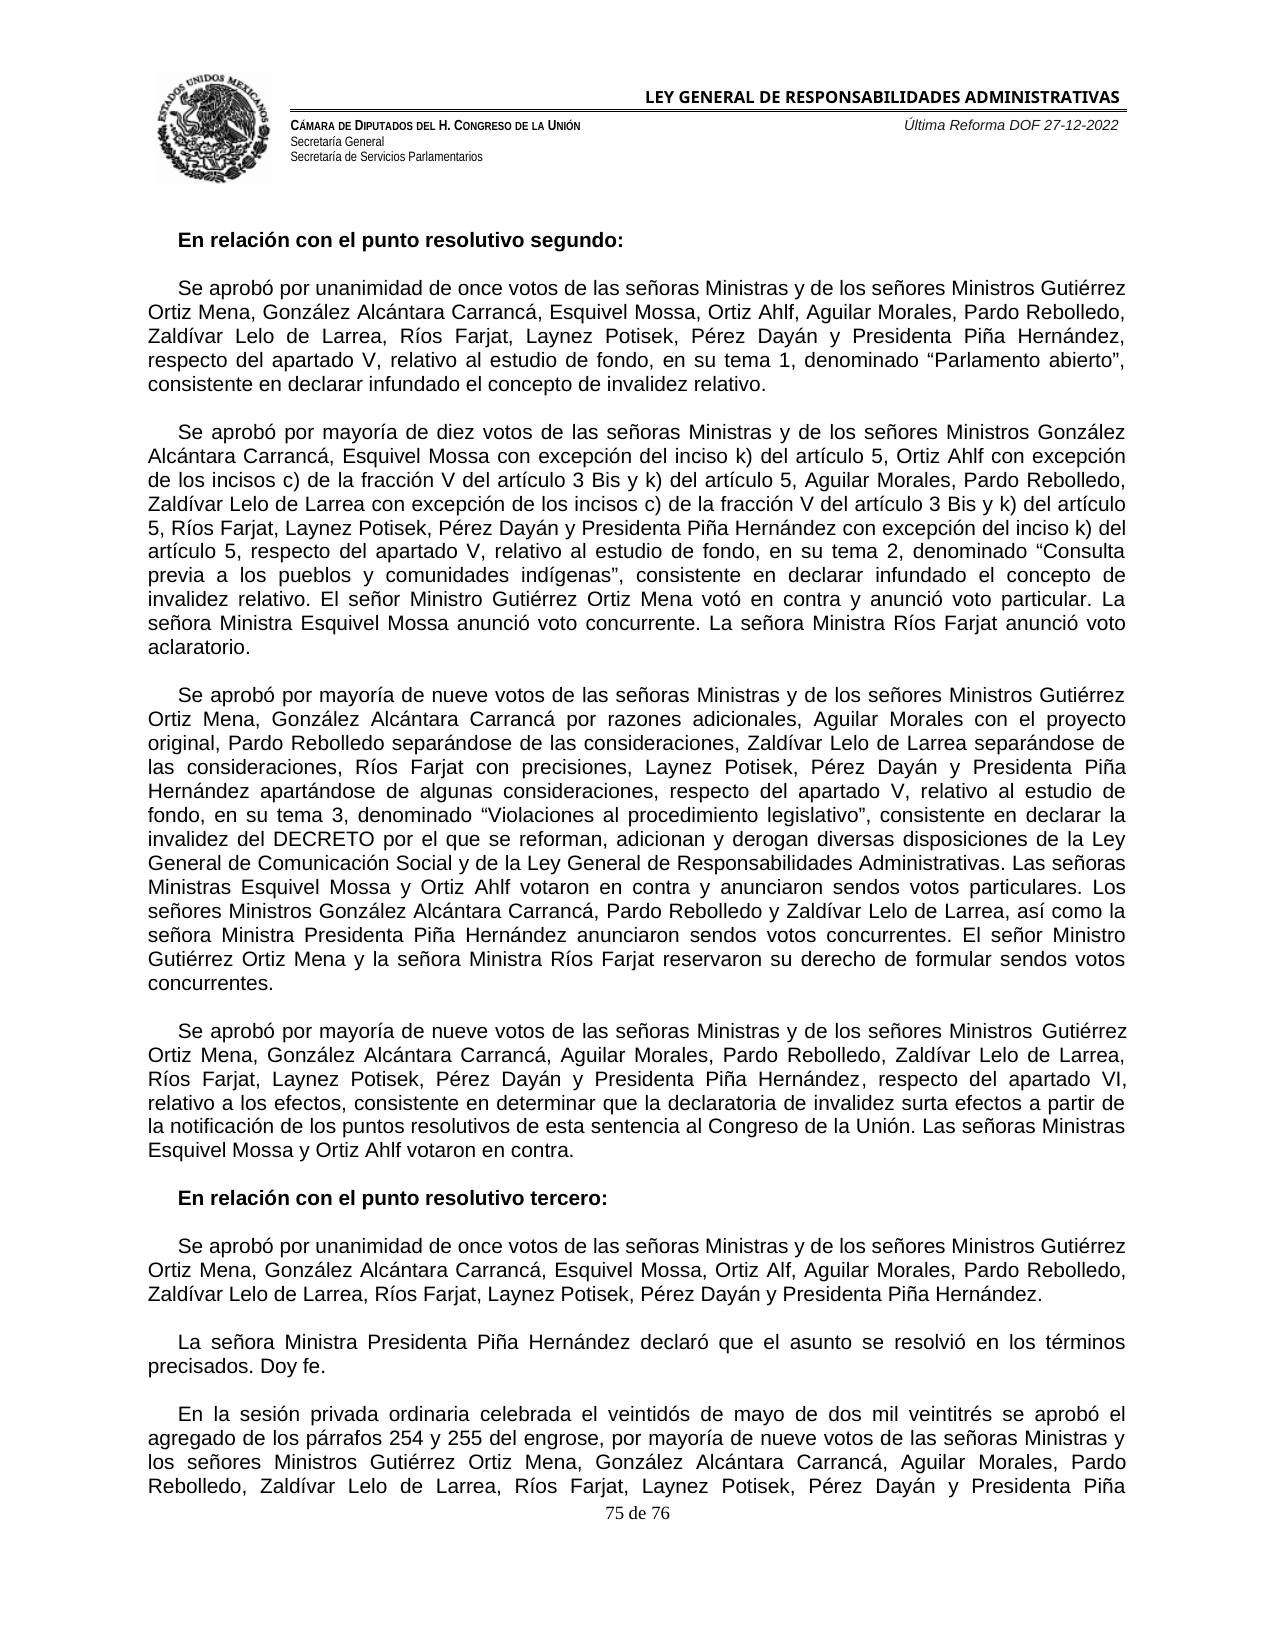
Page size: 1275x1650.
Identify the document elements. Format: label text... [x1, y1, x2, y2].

text Se aprobó por unanimidad de once votos de las señoras Ministras y de los señores Ministros Gutiérrez Ortiz Mena, González Alcántara Carrancá, Esquivel Mossa, Ortiz Ahlf, Aguilar Morales, Pardo Rebolledo, Zaldívar Lelo de Larrea, Ríos Farjat, Laynez Potisek, Pérez Dayán y Presidenta Piña Hernández, respecto del apartado V, relativo al estudio de fondo, en su tema 1, denominado “Parlamento abierto”, consistente en declarar infundado el concepto de invalidez relativo. [148, 276, 1127, 396]
text En relación con el punto resolutivo segundo: [148, 228, 1127, 252]
text La señora Ministra Presidenta Piña Hernández declaró que el asunto se resolvió en los términos precisados. Doy fe. [148, 1330, 1127, 1378]
text Se aprobó por mayoría de diez votos de las señoras Ministras y de los señores Ministros González Alcántara Carrancá, Esquivel Mossa con excepción del inciso k) del artículo 5, Ortiz Ahlf con excepción de los incisos c) de la fracción V del artículo 3 Bis y k) del artículo 5, Aguilar Morales, Pardo Rebolledo, Zaldívar Lelo de Larrea con excepción de los incisos c) de la fracción V del artículo 3 Bis y k) del artículo 5, Ríos Farjat, Laynez Potisek, Pérez Dayán y Presidenta Piña Hernández con excepción del inciso k) del artículo 5, respecto del apartado V, relativo al estudio de fondo, en su tema 2, denominado “Consulta previa a los pueblos y comunidades indígenas”, consistente en declarar infundado el concepto de invalidez relativo. El señor Ministro Gutiérrez Ortiz Mena votó en contra y anunció voto particular. La señora Ministra Esquivel Mossa anunció voto concurrente. La señora Ministra Ríos Farjat anunció voto aclaratorio. [148, 419, 1127, 659]
text Se aprobó por mayoría de nueve votos de las señoras Ministras y de los señores Ministros Gutiérrez Ortiz Mena, González Alcántara Carrancá por razones adicionales, Aguilar Morales con el proyecto original, Pardo Rebolledo separándose de las consideraciones, Zaldívar Lelo de Larrea separándose de las consideraciones, Ríos Farjat con precisiones, Laynez Potisek, Pérez Dayán y Presidenta Piña Hernández apartándose de algunas consideraciones, respecto del apartado V, relativo al estudio de fondo, en su tema 3, denominado “Violaciones al procedimiento legislativo”, consistente en declarar la invalidez del DECRETO por el que se reforman, adicionan y derogan diversas disposiciones de la Ley General de Comunicación Social y de la Ley General de Responsabilidades Administrativas. Las señoras Ministras Esquivel Mossa y Ortiz Ahlf votaron en contra y anunciaron sendos votos particulares. Los señores Ministros González Alcántara Carrancá, Pardo Rebolledo y Zaldívar Lelo de Larrea, así como la señora Ministra Presidenta Piña Hernández anunciaron sendos votos concurrentes. El señor Ministro Gutiérrez Ortiz Mena y la señora Ministra Ríos Farjat reservaron su derecho de formular sendos votos concurrentes. [148, 683, 1127, 994]
text En la sesión privada ordinaria celebrada el veintidós de mayo de dos mil veintitrés se aprobó el agregado de los párrafos 254 y 255 del engrose, por mayoría de nueve votos de las señoras Ministras y los señores Ministros Gutiérrez Ortiz Mena, González Alcántara Carrancá, Aguilar Morales, Pardo Rebolledo, Zaldívar Lelo de Larrea, Ríos Farjat, Laynez Potisek, Pérez Dayán y Presidenta Piña [148, 1402, 1127, 1498]
text Se aprobó por mayoría de nueve votos de las señoras Ministras y de los señores Ministros Gutiérrez Ortiz Mena, González Alcántara Carrancá, Aguilar Morales, Pardo Rebolledo, Zaldívar Lelo de Larrea, Ríos Farjat, Laynez Potisek, Pérez Dayán y Presidenta Piña Hernández, respecto del apartado VI, relativo a los efectos, consistente en determinar que la declaratoria de invalidez surta efectos a partir de la notificación de los puntos resolutivos de esta sentencia al Congreso de la Unión. Las señoras Ministras Esquivel Mossa y Ortiz Ahlf votaron en contra. [148, 1018, 1127, 1162]
text Se aprobó por unanimidad de once votos de las señoras Ministras y de los señores Ministros Gutiérrez Ortiz Mena, González Alcántara Carrancá, Esquivel Mossa, Ortiz Alf, Aguilar Morales, Pardo Rebolledo, Zaldívar Lelo de Larrea, Ríos Farjat, Laynez Potisek, Pérez Dayán y Presidenta Piña Hernández. [148, 1234, 1127, 1306]
text En relación con el punto resolutivo tercero: [148, 1186, 1127, 1210]
